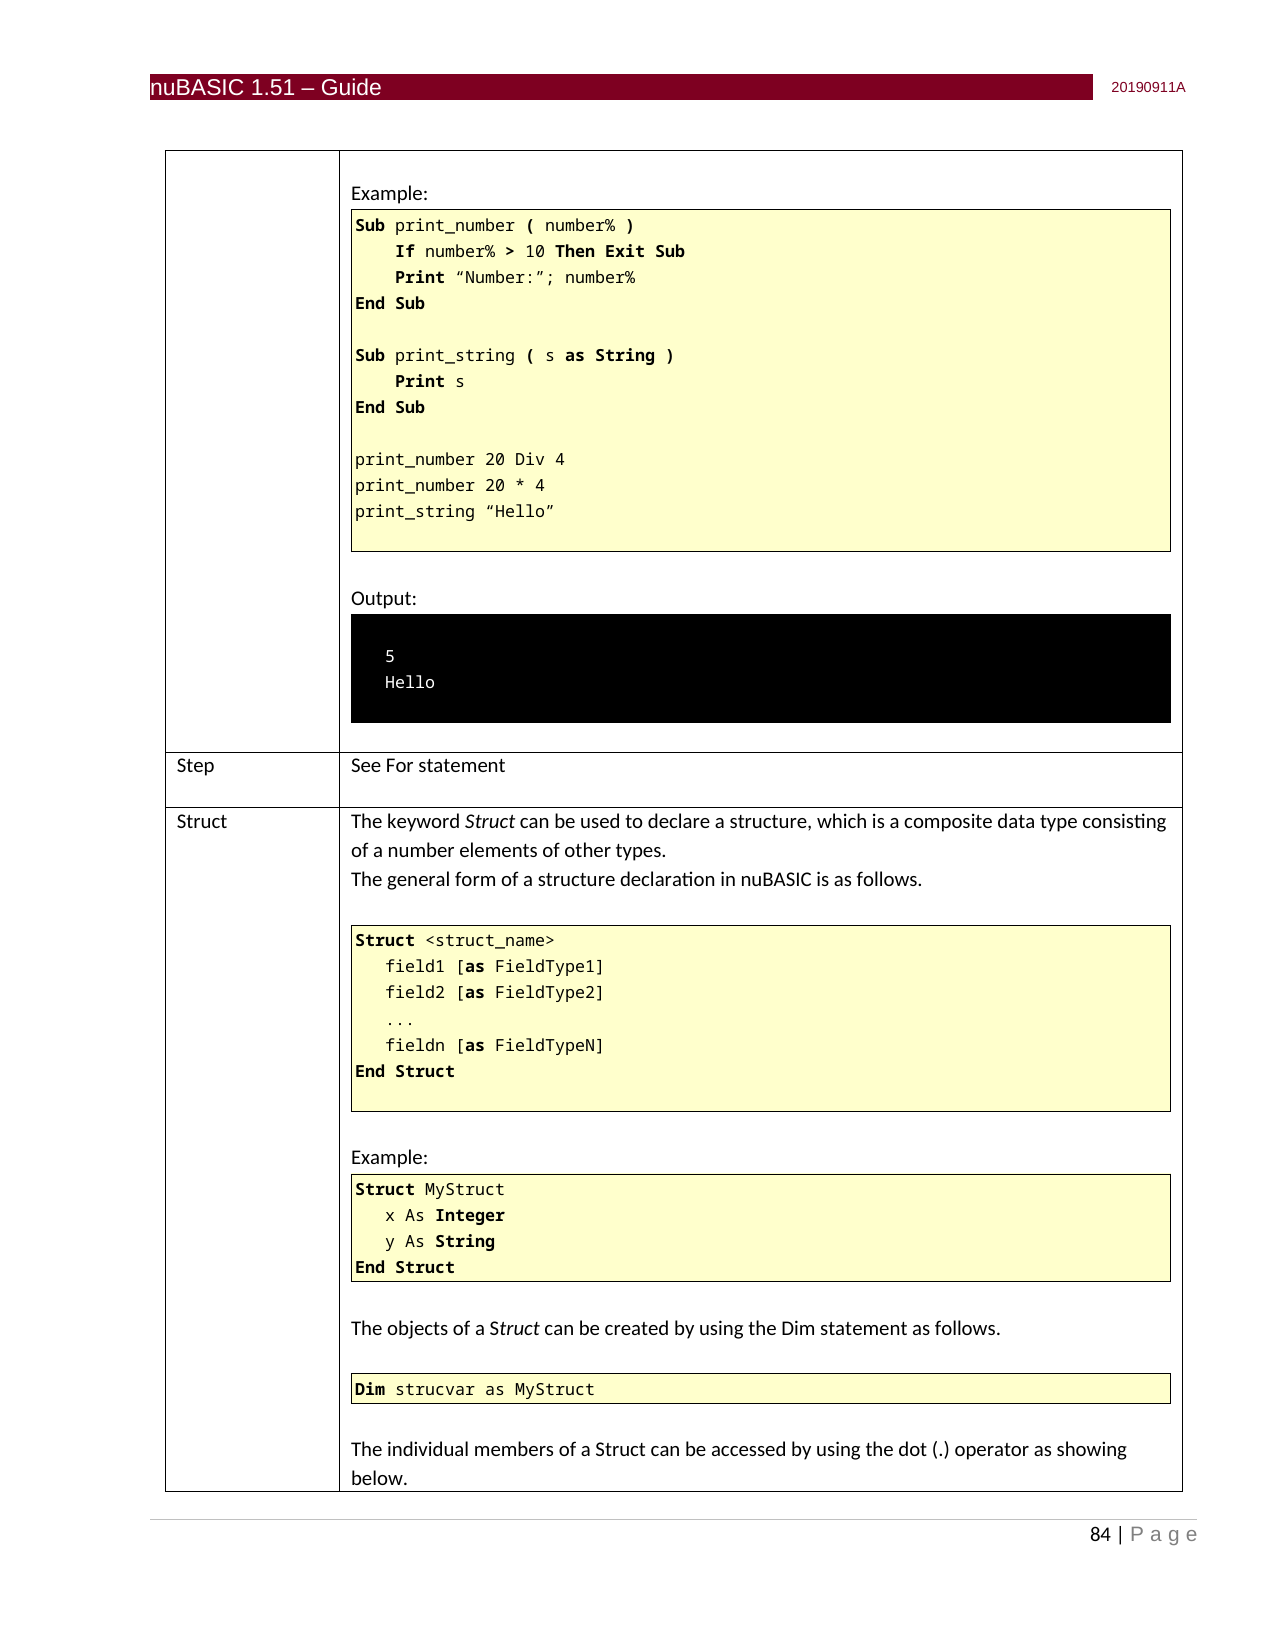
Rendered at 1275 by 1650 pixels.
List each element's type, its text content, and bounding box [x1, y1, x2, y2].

table_cell Example: Sub print_number ( number% ) If number% > 10 Then Exit Sub Print “Number:”; number% End Sub Sub print_string ( s as String ) Print s End Sub print_number 20 Div 4 print_number 20 * 4 print_string “Hello” Output: 5 Hello [340, 151, 1182, 752]
table_cell [166, 151, 339, 752]
table_cell Struct [166, 808, 339, 1491]
table_cell Step [166, 753, 339, 807]
table_cell The keyword Struct can be used to declare a structure, which is a composite data type consisting of a number elements of other types. The general form of a structure declaration in nuBASIC is as follows. Struct <struct_name> field1 [as FieldType1] field2 [as FieldType2] ... fieldn [as FieldTypeN] End Struct Example: Struct MyStruct x As Integer y As String End Struct The objects of a Struct can be created by using the Dim statement as follows. Dim strucvar as MyStruct The individual members of a Struct can be accessed by using the dot (.) operator as showing below. [340, 808, 1182, 1491]
table_cell See For statement [340, 753, 1182, 807]
